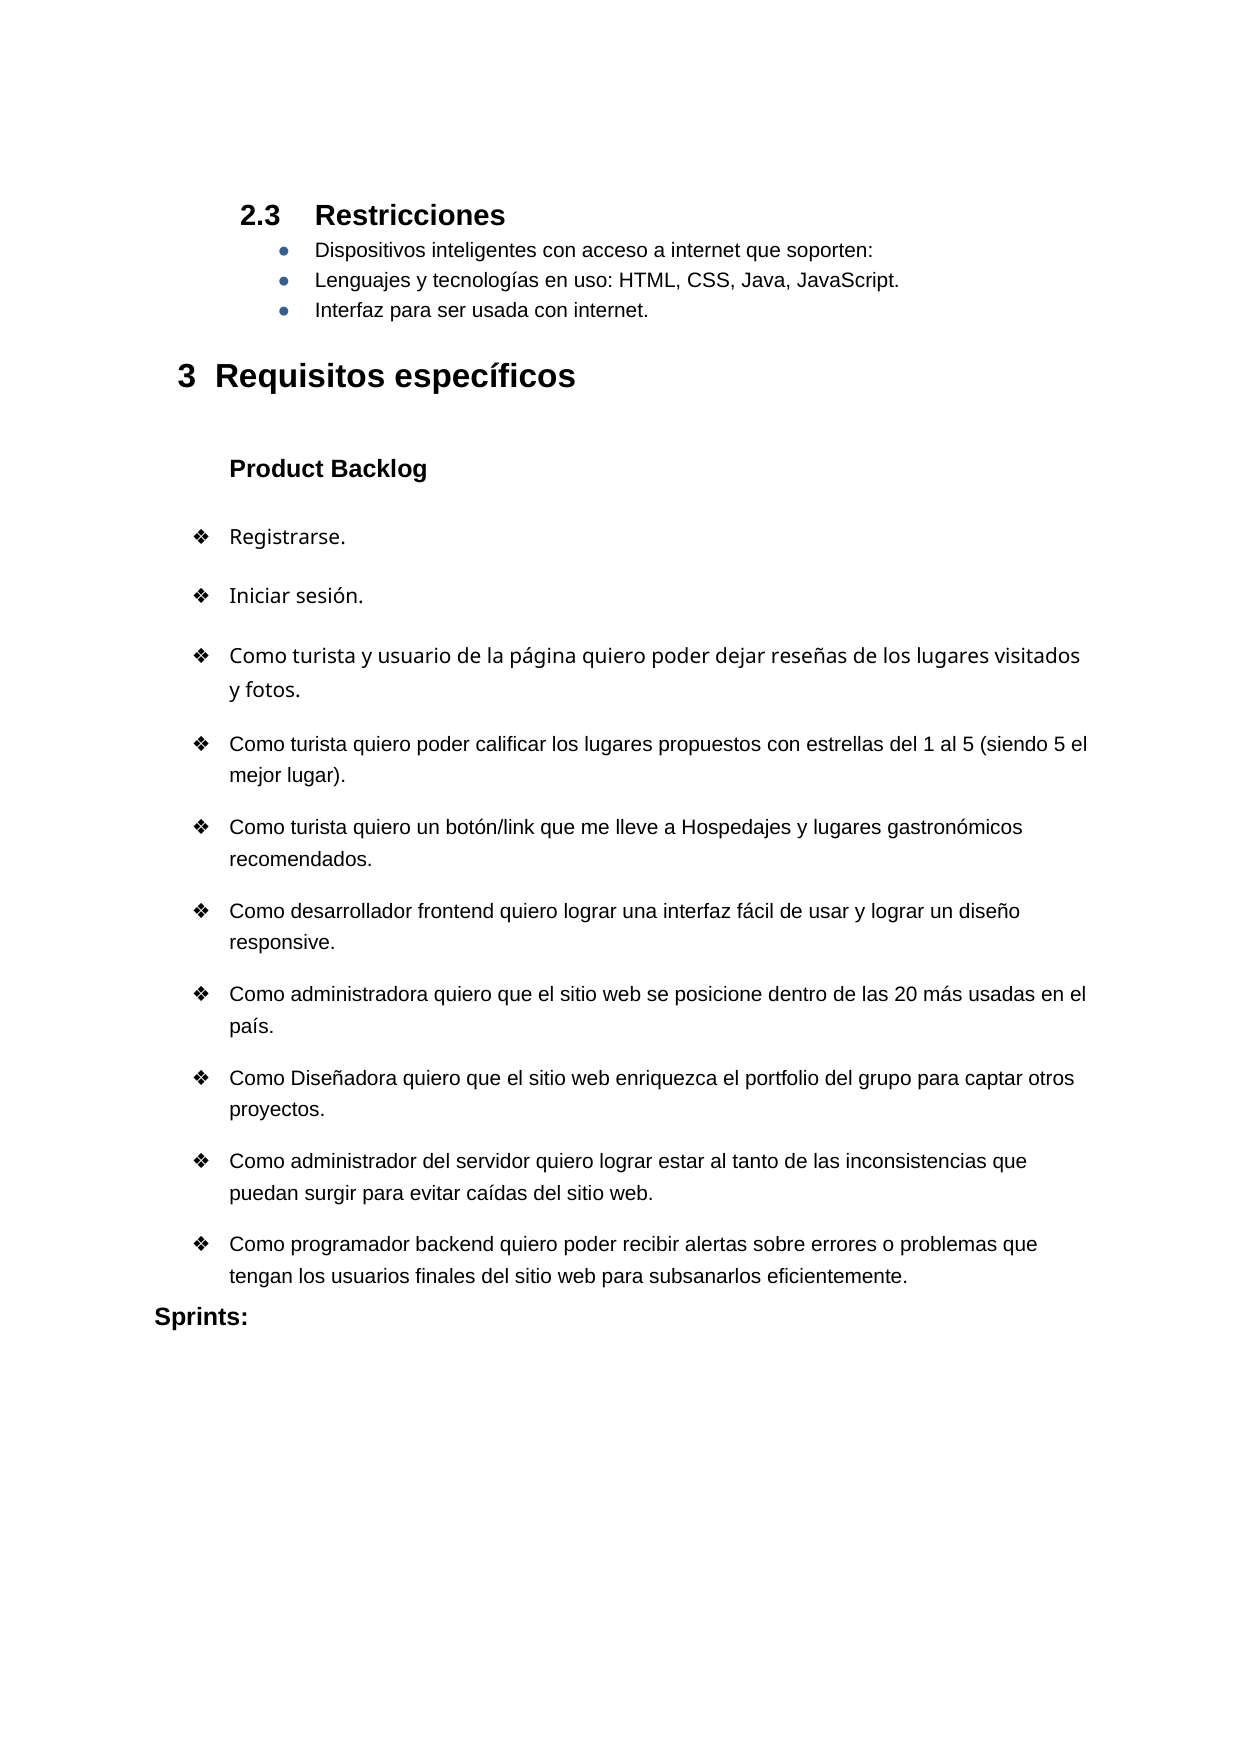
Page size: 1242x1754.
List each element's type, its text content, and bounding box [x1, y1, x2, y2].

subtitle Requisitos específicos [177, 356, 1094, 394]
list Como programador backend quiero poder recibir alertas sobre errores o problemas que tengan los usuarios finales del sitio web para subsanarlos eficientemente. [192, 1221, 1094, 1288]
list Como turista quiero poder calificar los lugares propuestos con estrellas del 1 al 5 (siendo 5 el mejor lugar). [192, 720, 1094, 787]
list Como turista quiero un botón/link que me lleve a Hospedajes y lugares gastronómicos recomendados. [192, 804, 1094, 871]
list Como Diseñadora quiero que el sitio web enriquezca el portfolio del grupo para captar otros proyectos. [192, 1054, 1094, 1121]
list Como administrador del servidor quiero lograr estar al tanto de las inconsistencias que puedan surgir para evitar caídas del sitio web. [192, 1138, 1094, 1204]
list Iniciar sesión. [192, 573, 1094, 616]
list Interfaz para ser usada con internet. [277, 298, 1094, 322]
subtitle Restricciones [240, 198, 1094, 231]
subtitle Product Backlog [177, 453, 1094, 482]
list Registrarse. [192, 513, 1094, 556]
list Como turista y usuario de la página quiero poder dejar reseñas de los lugares visitados y fotos. [192, 632, 1094, 704]
list Dispositivos inteligentes con acceso a internet que soporten: [277, 238, 1094, 262]
list Como desarrollador frontend quiero lograr una interfaz fácil de usar y lograr un diseño responsive. [192, 887, 1094, 954]
list Como administradora quiero que el sitio web se posicione dentro de las 20 más usadas en el país. [192, 971, 1094, 1037]
subtitle Sprints: [154, 1302, 1094, 1331]
list Lenguajes y tecnologías en uso: HTML, CSS, Java, JavaScript. [277, 268, 1094, 292]
